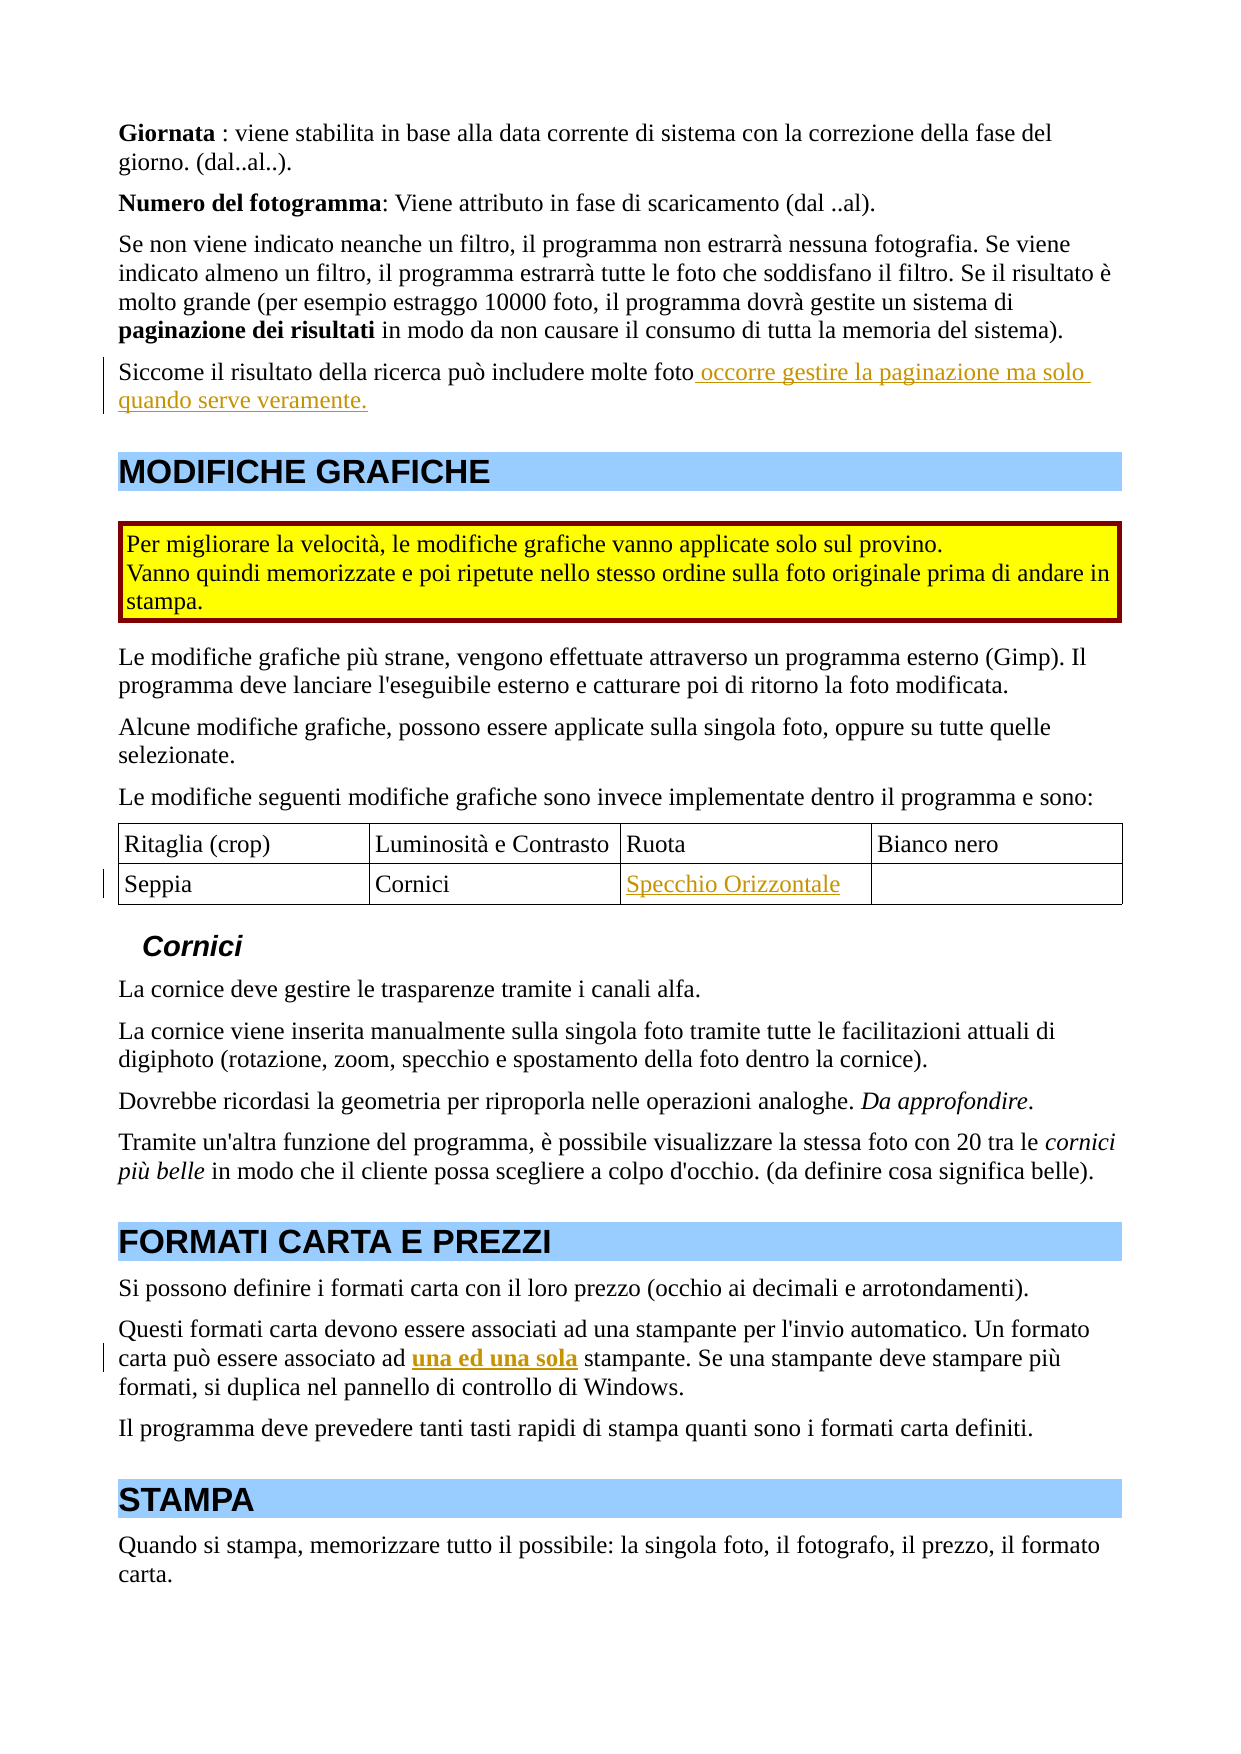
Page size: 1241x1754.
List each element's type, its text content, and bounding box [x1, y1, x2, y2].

table_header Ruota [621, 824, 871, 863]
text Le modifiche seguenti modifiche grafiche sono invece implementate dentro il programma e sono: [118, 782, 1122, 810]
text Tramite un'altra funzione del programma, è possibile visualizzare la stessa foto con 20 tra le cornici più belle in modo che il cliente possa scegliere a colpo d'occhio. (da definire cosa significa belle). [118, 1127, 1122, 1184]
text Le modifiche grafiche più strane, vengono effettuate attraverso un programma esterno (Gimp). Il programma deve lanciare l'eseguibile esterno e catturare poi di ritorno la foto modificata. [118, 642, 1122, 699]
text Numero del fotogramma: Viene attributo in fase di scaricamento (dal ..al). [118, 188, 1122, 217]
table_header Ritaglia (crop) [119, 824, 369, 863]
text Alcune modifiche grafiche, possono essere applicate sulla singola foto, oppure su tutte quelle selezionate. [118, 712, 1122, 769]
subtitle FORMATI CARTA E PREZZI [118, 1222, 1122, 1261]
table_cell [872, 864, 1122, 903]
table_cell Specchio Orizzontale [621, 864, 871, 903]
text Quando si stampa, memorizzare tutto il possibile: la singola foto, il fotografo, il prezzo, il formato carta. [118, 1531, 1122, 1588]
text Dovrebbe ricordasi la geometria per riproporla nelle operazioni analoghe. Da approfondire. [118, 1086, 1122, 1114]
subtitle MODIFICHE GRAFICHE [118, 452, 1122, 491]
subtitle STAMPA [118, 1479, 1122, 1518]
text La cornice deve gestire le trasparenze tramite i canali alfa. [118, 974, 1122, 1003]
text Giornata : viene stabilita in base alla data corrente di sistema con la correzione della fase del giorno. (dal..al..). [118, 118, 1122, 176]
text Per migliorare la velocità, le modifiche grafiche vanno applicate solo sul provino. Vanno quindi memorizzate e poi ripetute nello stesso ordine sulla foto originale prima di andare in stampa. [123, 526, 1117, 618]
subtitle Cornici [142, 928, 1122, 962]
text Se non viene indicato neanche un filtro, il programma non estrarrà nessuna fotografia. Se viene indicato almeno un filtro, il programma estrarrà tutte le foto che soddisfano il filtro. Se il risultato è molto grande (per esempio estraggo 10000 foto, il programma dovrà gestite un sistema di paginazione dei risultati in modo da non causare il consumo di tutta la memoria del sistema). [118, 229, 1122, 344]
table_cell Cornici [370, 864, 620, 903]
table_header Luminosità e Contrasto [370, 824, 620, 863]
text Il programma deve prevedere tanti tasti rapidi di stampa quanti sono i formati carta definiti. [118, 1413, 1122, 1442]
text Questi formati carta devono essere associati ad una stampante per l'invio automatico. Un formato carta può essere associato ad una ed una sola stampante. Se una stampante deve stampare più formati, si duplica nel pannello di controllo di Windows. [118, 1314, 1122, 1401]
table_cell Seppia [119, 864, 369, 903]
text La cornice viene inserita manualmente sulla singola foto tramite tutte le facilitazioni attuali di digiphoto (rotazione, zoom, specchio e spostamento della foto dentro la cornice). [118, 1016, 1122, 1073]
text Siccome il risultato della ricerca può includere molte foto occorre gestire la paginazione ma solo quando serve veramente. [118, 357, 1122, 414]
table_header Bianco nero [872, 824, 1122, 863]
text Si possono definire i formati carta con il loro prezzo (occhio ai decimali e arrotondamenti). [118, 1273, 1122, 1302]
